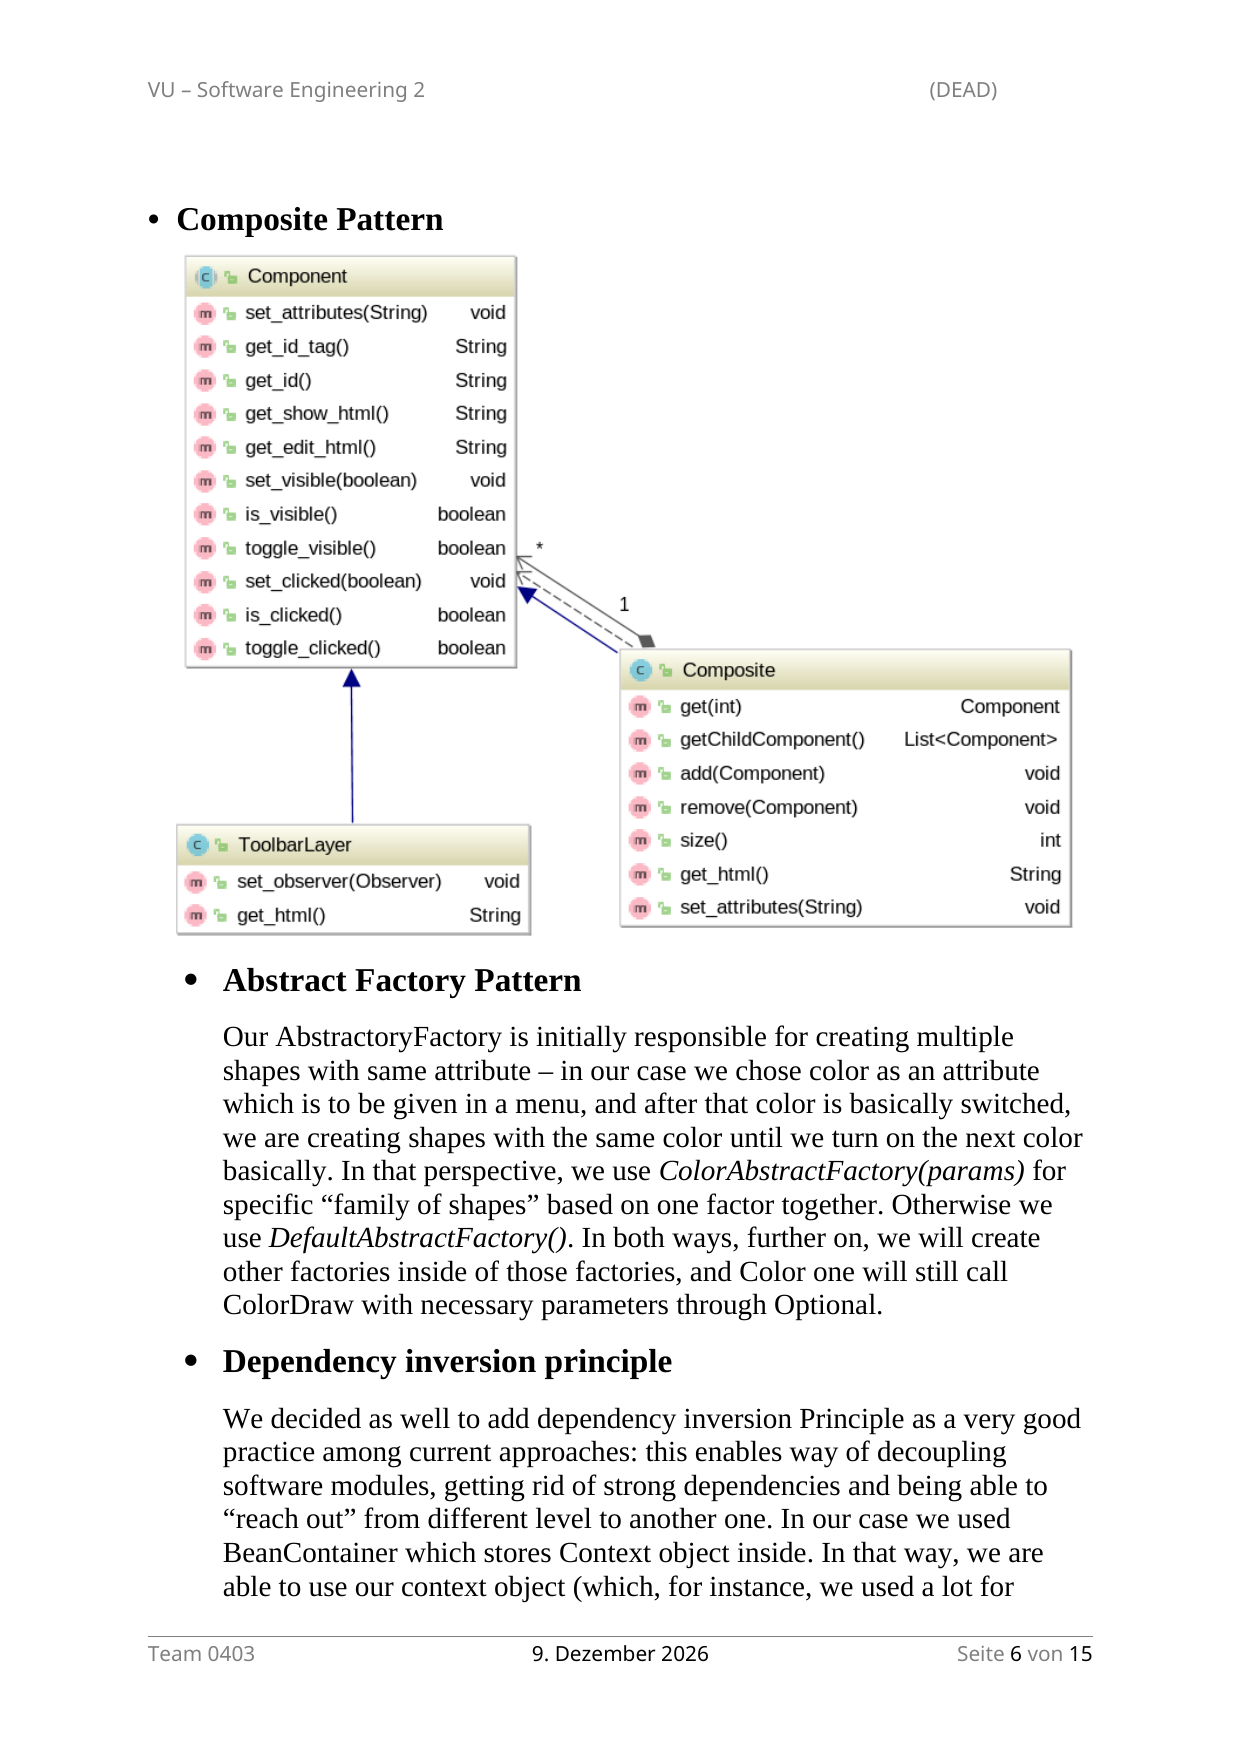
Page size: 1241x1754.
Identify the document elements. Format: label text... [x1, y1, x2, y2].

text We decided as well to add dependency inversion Principle as a very good practice among current approaches: this enables way of decoupling software modules, getting rid of strong dependencies and being able to “reach out” from different level to another one. In our case we used BeanContainer which stores Context object inside. In that way, we are able to use our context object (which, for instance, we used a lot for [223, 1401, 1093, 1602]
text • Composite Pattern [148, 199, 1093, 237]
text Our AbstractoryFactory is initially responsible for creating multiple shapes with same attribute – in our case we chose color as an attribute which is to be given in a menu, and after that color is basically switched, we are creating shapes with the same color until we turn on the next color basically. In that perspective, we use ColorAbstractFactory(params) for specific “family of shapes” based on one factor together. Otherwise we use DefaultAbstractFactory(). In both ways, further on, we will create other factories inside of those factories, and Color one will still call ColorDraw with necessary parameters through Optional. [223, 1019, 1093, 1321]
list Dependency inversion principle [185, 1342, 1093, 1380]
list Abstract Factory Pattern [185, 960, 1093, 998]
